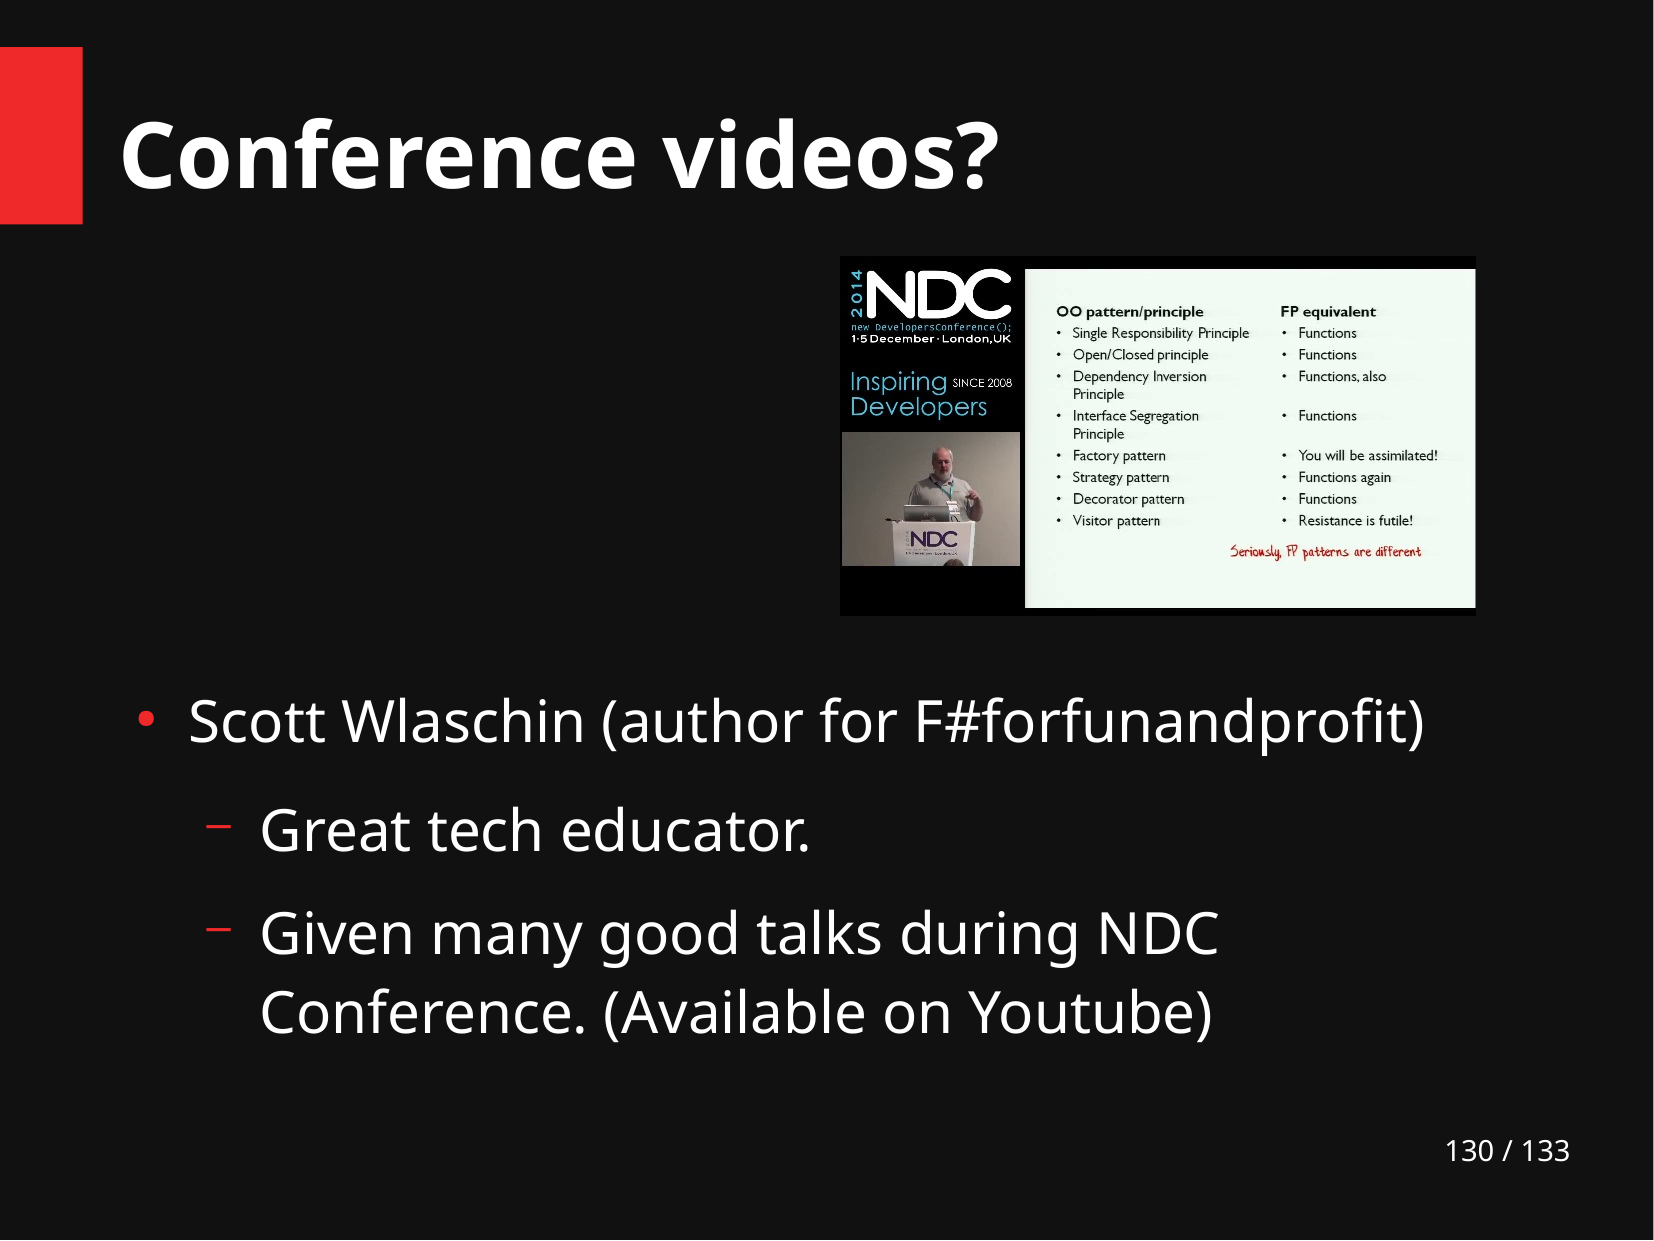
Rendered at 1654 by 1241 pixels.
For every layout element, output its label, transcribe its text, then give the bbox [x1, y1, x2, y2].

picture [840, 256, 1476, 616]
list Scott Wlaschin (author for F#forfunandprofit) Great tech educator. Given many good talks during NDC Conference. (Available on Youtube) [118, 354, 1536, 1074]
title Conference videos? [118, 49, 1571, 257]
